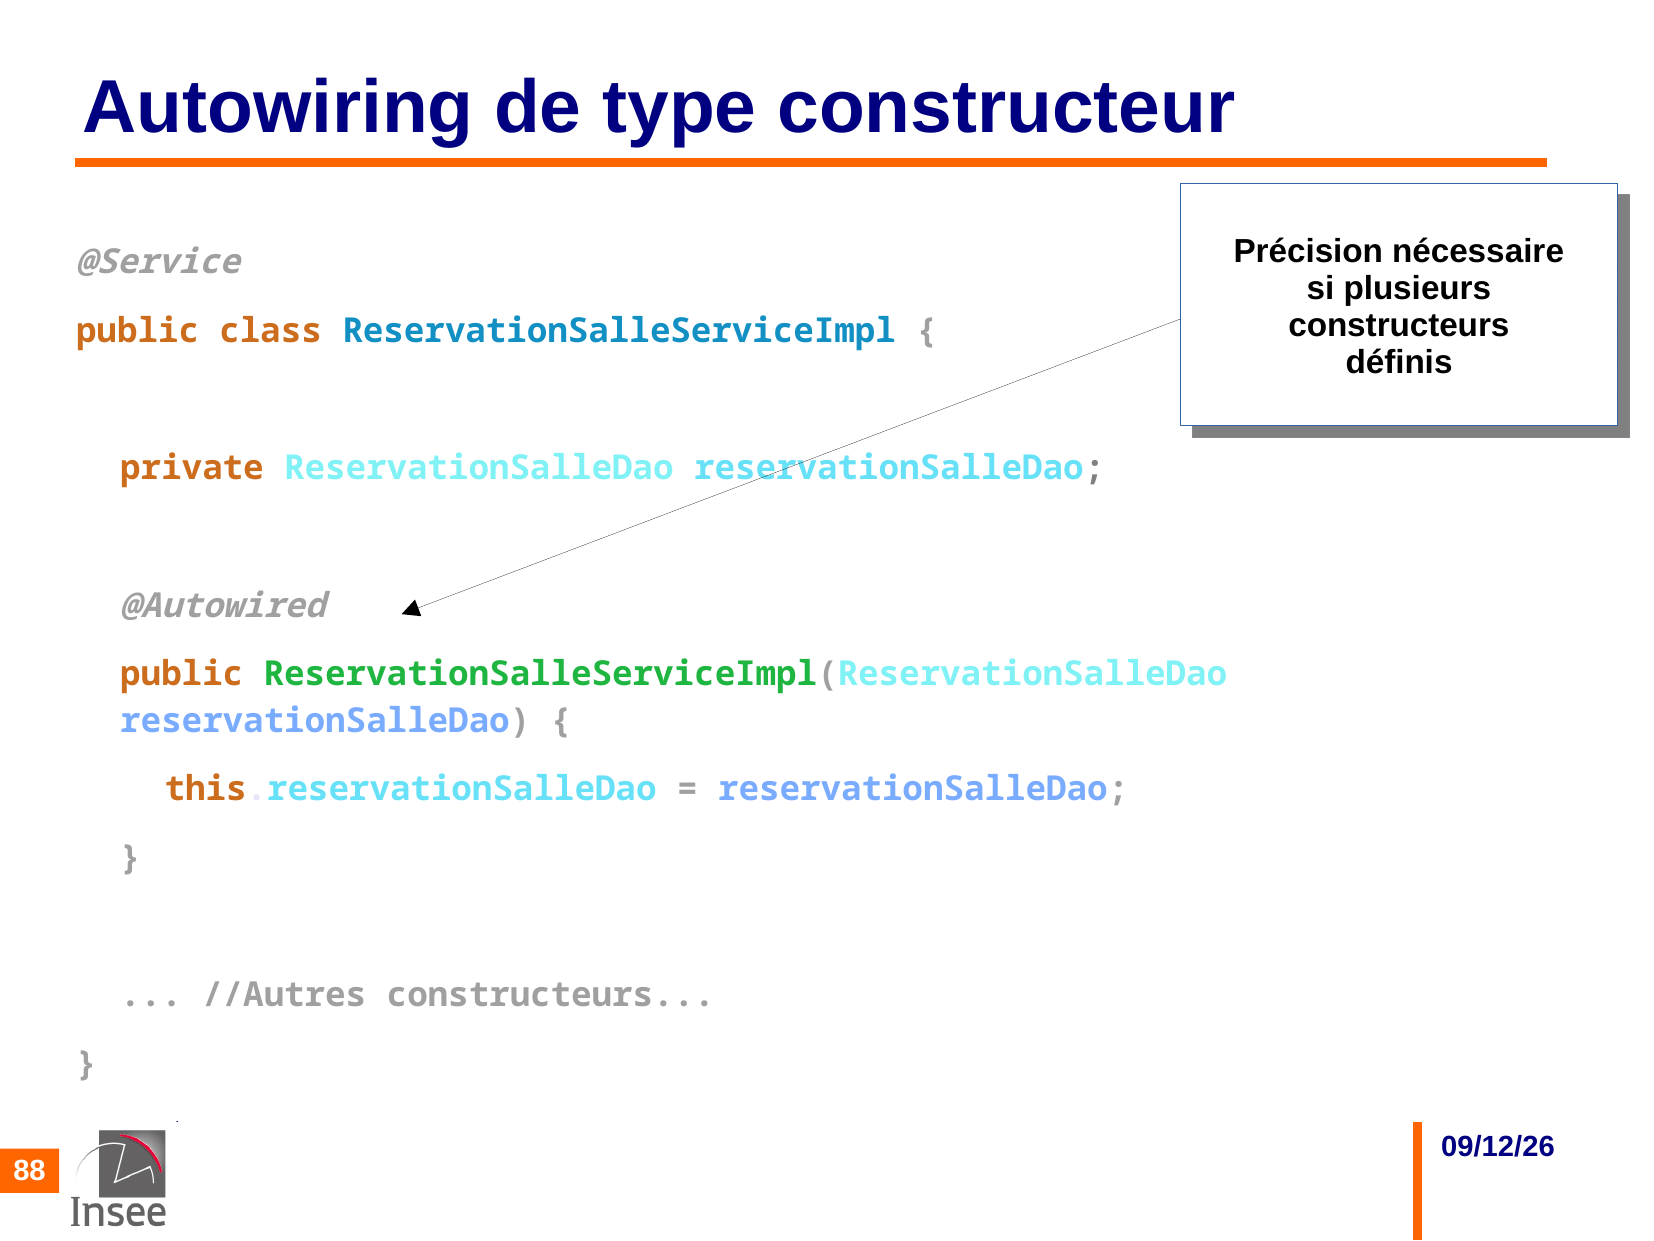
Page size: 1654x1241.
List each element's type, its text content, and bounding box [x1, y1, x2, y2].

list @Service public class ReservationSalleServiceImpl { private ReservationSalleDao reservationSalleDao; @Autowired public ReservationSalleServiceImpl(ReservationSalleDao reservationSalleDao) { this.reservationSalleDao = reservationSalleDao; } ... //Autres constructeurs... } [75, 236, 1541, 1087]
title Autowiring de type constructeur [82, 49, 1619, 163]
text_box Précision nécessaire si plusieurs constructeurs définis [1216, 200, 1583, 414]
text_box [1180, 183, 1618, 426]
picture [62, 1121, 178, 1241]
